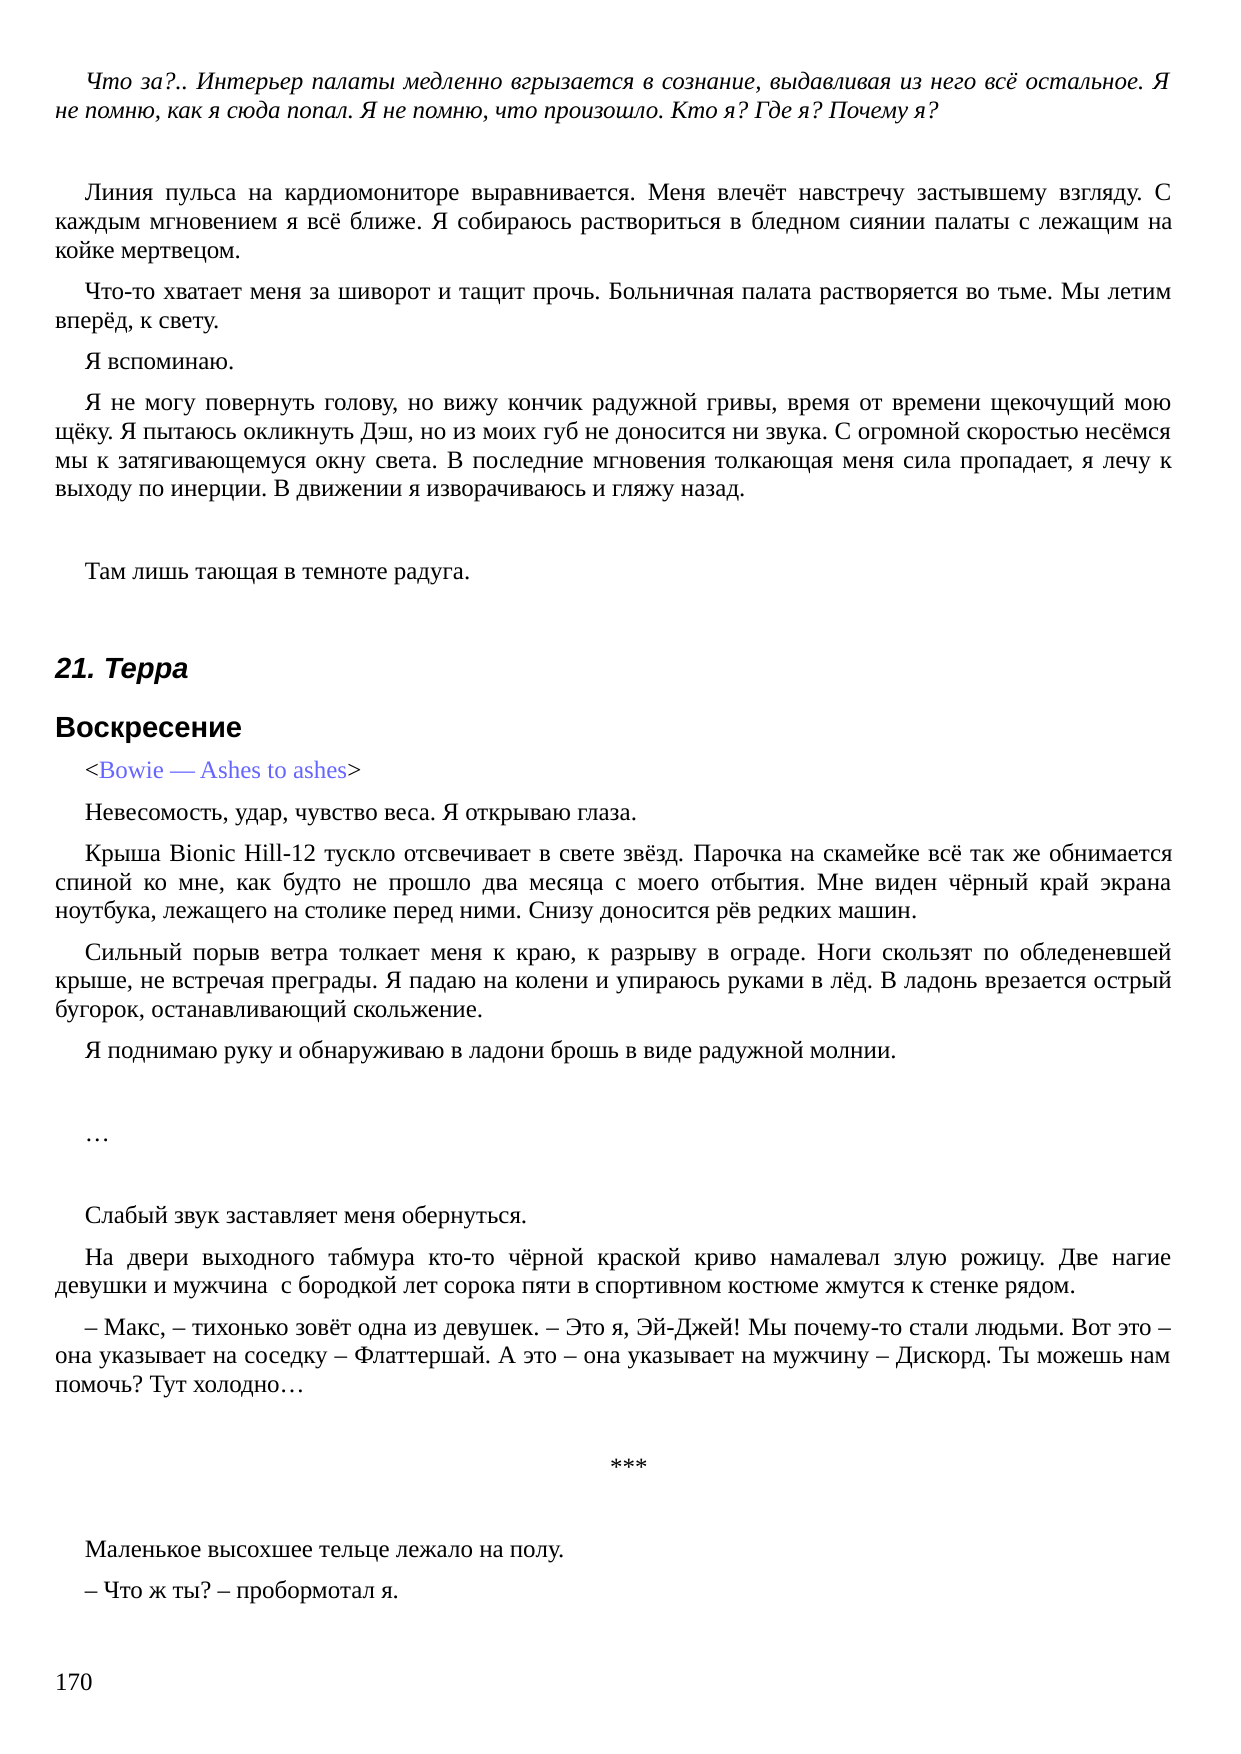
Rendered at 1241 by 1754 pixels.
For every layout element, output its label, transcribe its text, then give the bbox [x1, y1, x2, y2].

text <Bowie — Ashes to ashes> [55, 756, 1173, 784]
subtitle 21. Терра [55, 651, 1173, 684]
text – Что ж ты? – пробормотал я. [55, 1576, 1173, 1604]
text Я не могу повернуть голову, но вижу кончик радужной гривы, время от времени щекочущий мою щёку. Я пытаюсь окликнуть Дэш, но из моих губ не доносится ни звука. С огромной скоростью несёмся мы к затягивающемуся окну света. В последние мгновения толкающая меня сила пропадает, я лечу к выходу по инерции. В движении я изворачиваюсь и гляжу назад. [55, 387, 1173, 502]
text Сильный порыв ветра толкает меня к краю, к разрыву в ограде. Ноги скользят по обледеневшей крыше, не встречая преграды. Я падаю на колени и упираюсь руками в лёд. В ладонь врезается острый бугорок, останавливающий скольжение. [55, 937, 1173, 1023]
text Что за?.. Интерьер палаты медленно вгрызается в сознание, выдавливая из него всё остальное. Я не помню, как я сюда попал. Я не помню, что произошло. Кто я? Где я? Почему я? [55, 66, 1173, 123]
text *** [55, 1452, 1173, 1481]
text Я поднимаю руку и обнаруживаю в ладони брошь в виде радужной молнии. [55, 1036, 1173, 1064]
text Невесомость, удар, чувство веса. Я открываю глаза. [55, 797, 1173, 826]
text На двери выходного табмура кто-то чёрной краской криво намалевал злую рожицу. Две нагие девушки и мужчина с бородкой лет сорока пяти в спортивном костюме жмутся к стенке рядом. [55, 1242, 1173, 1299]
text Линия пульса на кардиомониторе выравнивается. Меня влечёт навстречу застывшему взгляду. С каждым мгновением я всё ближе. Я собираюсь раствориться в бледном сиянии палаты с лежащим на койке мертвецом. [55, 177, 1173, 263]
text Маленькое высохшее тельце лежало на полу. [55, 1534, 1173, 1563]
text Крыша Bionic Hill-12 тускло отсвечивает в свете звёзд. Парочка на скамейке всё так же обнимается спиной ко мне, как будто не прошло два месяца с моего отбытия. Мне виден чёрный край экрана ноутбука, лежащего на столике перед ними. Снизу доносится рёв редких машин. [55, 838, 1173, 924]
subtitle Воскресение [55, 709, 1173, 743]
text Я вспоминаю. [55, 346, 1173, 375]
text Слабый звук заставляет меня обернуться. [55, 1201, 1173, 1229]
text Там лишь тающая в темноте радуга. [55, 556, 1173, 585]
text – Макс, – тихонько зовёт одна из девушек. – Это я, Эй-Джей! Мы почему-то стали людьми. Вот это – она указывает на соседку – Флаттершай. А это – она указывает на мужчину – Дискорд. Ты можешь нам помочь? Тут холодно… [55, 1312, 1173, 1398]
text Что-то хватает меня за шиворот и тащит прочь. Больничная палата растворяется во тьме. Мы летим вперёд, к свету. [55, 276, 1173, 333]
text … [55, 1118, 1173, 1147]
